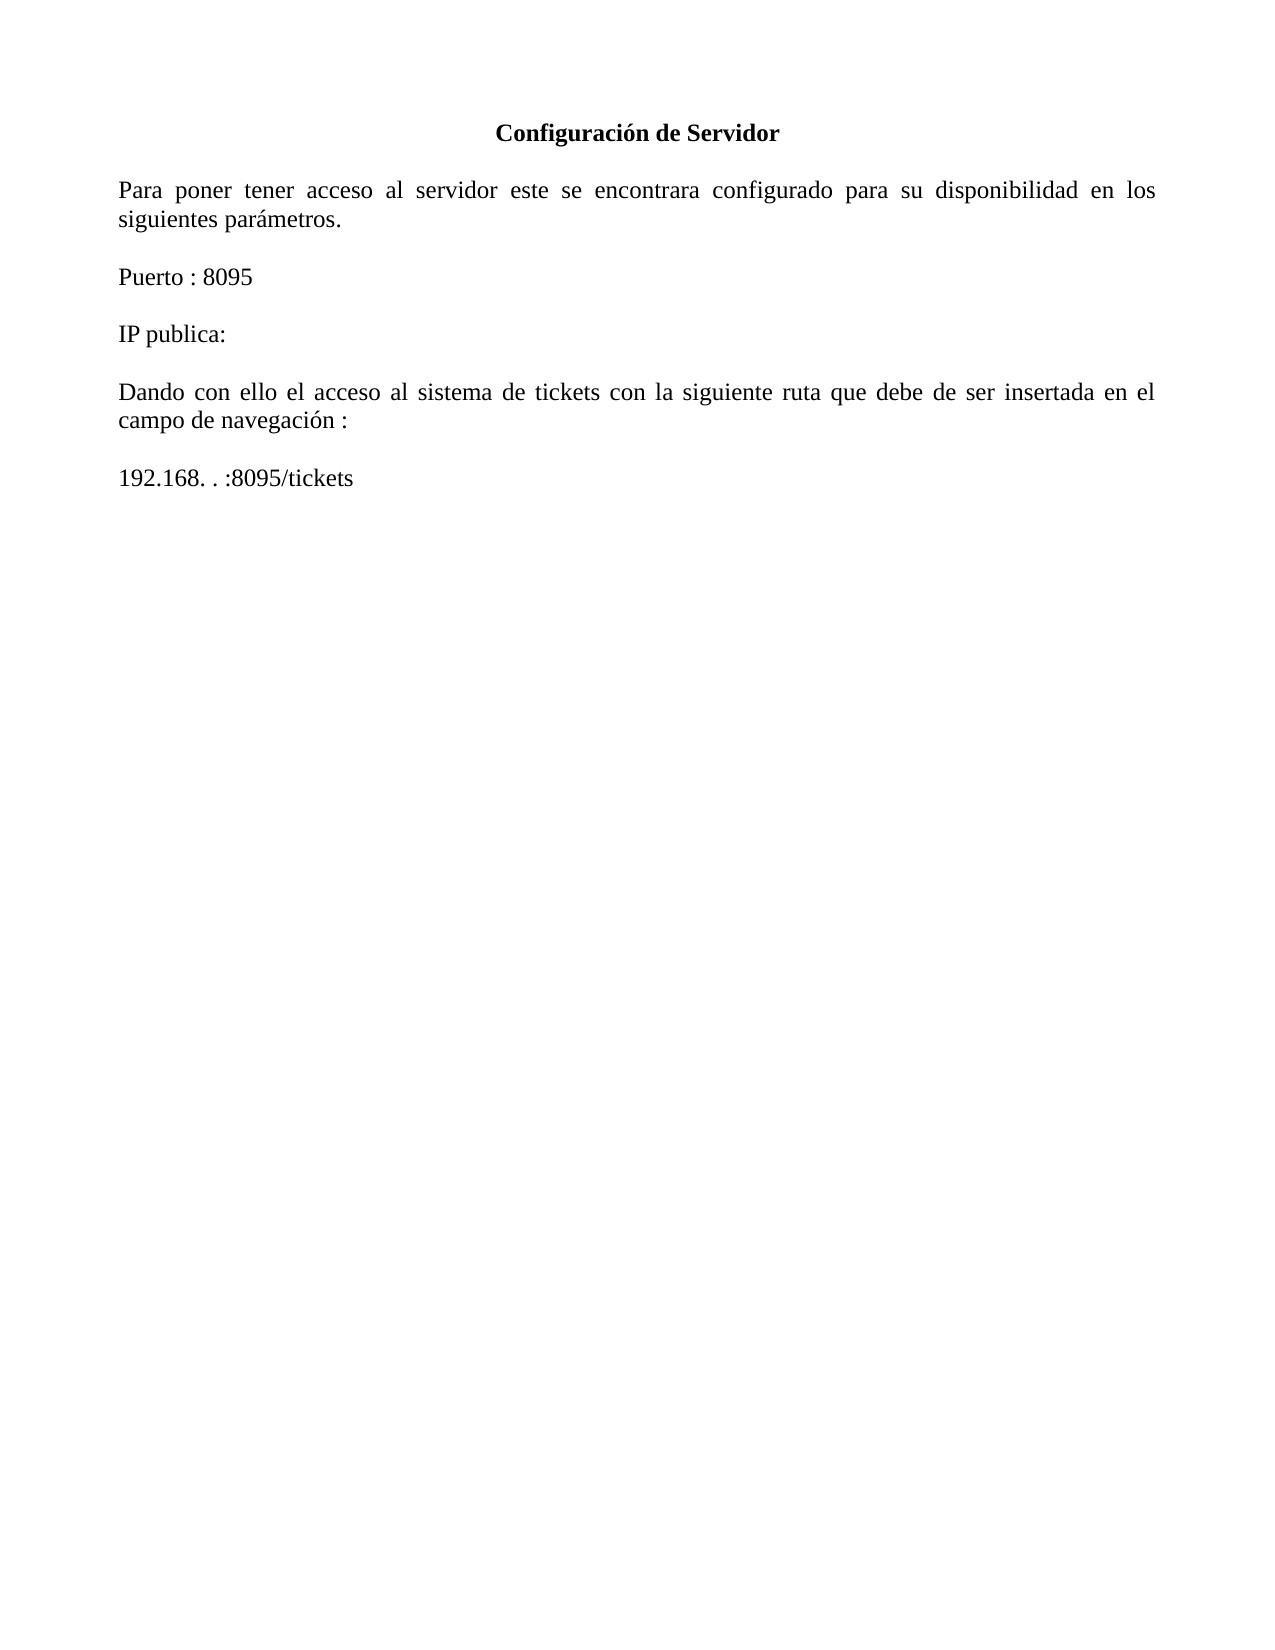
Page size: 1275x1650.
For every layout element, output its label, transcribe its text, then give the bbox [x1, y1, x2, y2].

text Para poner tener acceso al servidor este se encontrara configurado para su disponibilidad en los siguientes parámetros. [118, 176, 1157, 233]
text IP publica: [118, 319, 1157, 348]
text Puerto : 8095 [118, 262, 1157, 291]
text 192.168. . :8095/tickets [118, 463, 1157, 492]
text Configuración de Servidor [118, 118, 1157, 147]
text Dando con ello el acceso al sistema de tickets con la siguiente ruta que debe de ser insertada en el campo de navegación : [118, 377, 1157, 434]
